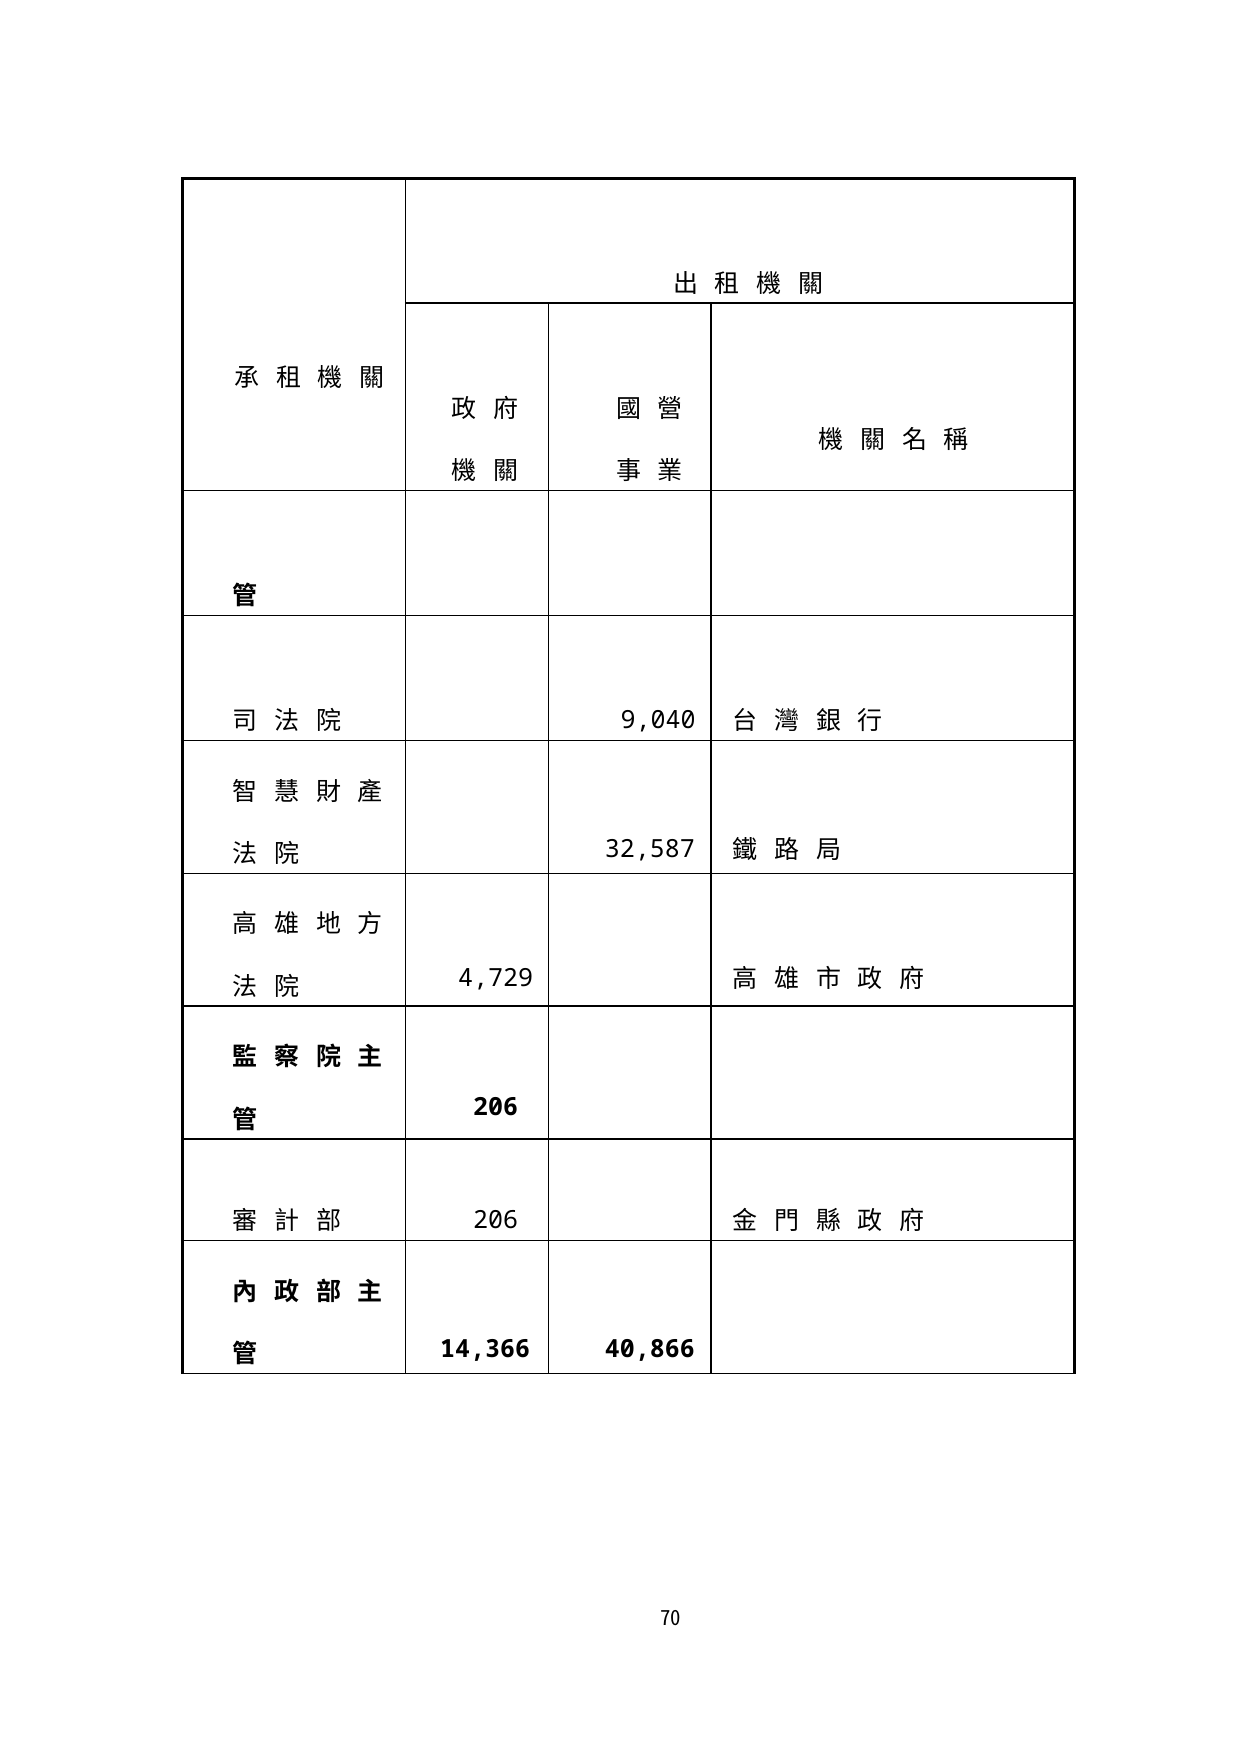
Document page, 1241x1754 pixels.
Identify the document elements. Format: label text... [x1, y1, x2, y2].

table_header 承租機關 [184, 180, 405, 490]
table_cell 4,729 [406, 874, 548, 1005]
table_cell 鐵路局 [712, 741, 1073, 872]
table_cell [549, 1007, 710, 1138]
table_cell 管 [184, 491, 405, 615]
table_cell 政府機關 [406, 304, 548, 490]
table_header 出租機關 [406, 180, 1073, 302]
table_cell [549, 491, 710, 615]
table_cell [549, 1140, 710, 1240]
table_cell 金門縣政府 [712, 1140, 1073, 1240]
table_cell [712, 1241, 1073, 1372]
table_cell [406, 616, 548, 740]
table_cell 機關名稱 [712, 304, 1073, 490]
table_cell 40,866 [549, 1241, 710, 1372]
table_cell 監察院主管 [184, 1007, 405, 1138]
table_cell 內政部主管 [184, 1241, 405, 1372]
table_cell 206 [406, 1007, 548, 1138]
table_cell 審計部 [184, 1140, 405, 1240]
table_cell [406, 741, 548, 872]
table_cell 高雄地方法院 [184, 874, 405, 1005]
table_cell 智慧財產法院 [184, 741, 405, 872]
table_cell [712, 491, 1073, 615]
table_cell 司法院 [184, 616, 405, 740]
table_cell 國營事業 [549, 304, 710, 490]
table_cell 9,040 [549, 616, 710, 740]
table_cell 32,587 [549, 741, 710, 872]
table_cell 台灣銀行 [712, 616, 1073, 740]
table_cell 高雄市政府 [712, 874, 1073, 1005]
table_cell 14,366 [406, 1241, 548, 1372]
table_cell [712, 1007, 1073, 1138]
table_cell [406, 491, 548, 615]
table_cell 206 [406, 1140, 548, 1240]
table_cell [549, 874, 710, 1005]
